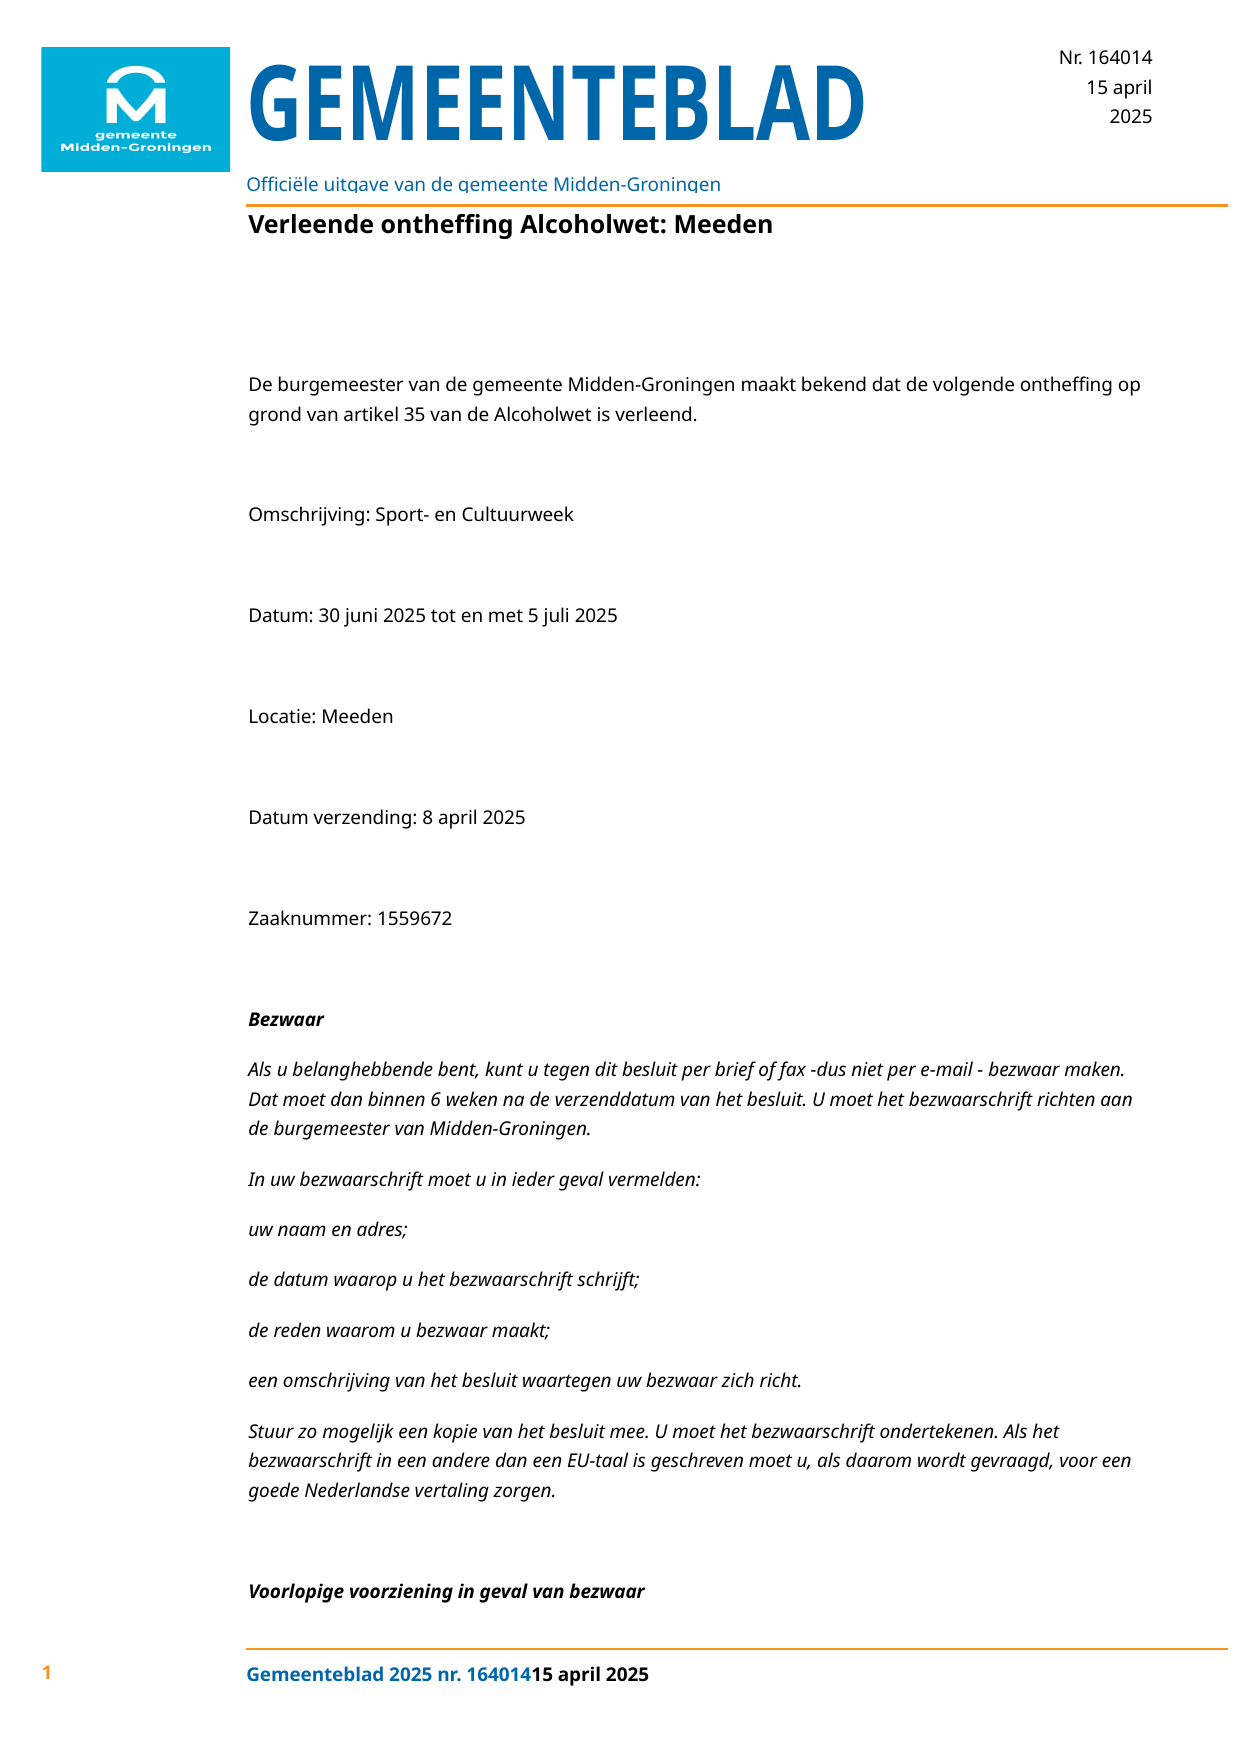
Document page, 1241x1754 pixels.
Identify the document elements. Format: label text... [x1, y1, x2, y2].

text Bezwaar [248, 1006, 1152, 1031]
picture [184, 146, 190, 153]
text de datum waarop u het bezwaarschrift schrijft; [248, 1267, 1152, 1292]
text een omschrijving van het besluit waartegen uw bezwaar zich richt. [248, 1367, 1152, 1393]
text de reden waarom u bezwaar maakt; [248, 1317, 1152, 1343]
picture [107, 89, 165, 122]
text Voorlopige voorziening in geval van bezwaar [248, 1578, 1152, 1603]
text Datum verzending: 8 april 2025 [248, 804, 1152, 830]
text Datum: 30 juni 2025 tot en met 5 juli 2025 [248, 602, 1152, 628]
text De burgemeester van de gemeente Midden-Groningen maakt bekend dat de volgende ontheffing op grond van artikel 35 van de Alcoholwet is verleend. [248, 371, 1152, 426]
text Omschrijving: Sport- en Cultuurweek [248, 502, 1152, 527]
text Verleende ontheffing Alcoholwet: Meeden [248, 207, 1152, 241]
text Locatie: Meeden [248, 703, 1152, 729]
picture [108, 66, 164, 82]
text Stuur zo mogelijk een kopie van het besluit mee. U moet het bezwaarschrift ondertekenen. Als het bezwaarschrift in een andere dan een EU-taal is geschreven moet u, als daarom wordt gevraagd, voor een goede Nederlandse vertaling zorgen. [248, 1418, 1152, 1503]
text In uw bezwaarschrift moet u in ieder geval vermelden: [248, 1166, 1152, 1191]
text Zaaknummer: 1559672 [248, 905, 1152, 931]
text uw naam en adres; [248, 1216, 1152, 1242]
text Als u belanghebbende bent, kunt u tegen dit besluit per brief of fax -dus niet per e-mail - bezwaar maken. Dat moet dan binnen 6 weken na de verzenddatum van het besluit. U moet het bezwaarschrift richten aan de burgemeester van Midden-Groningen. [248, 1056, 1152, 1141]
